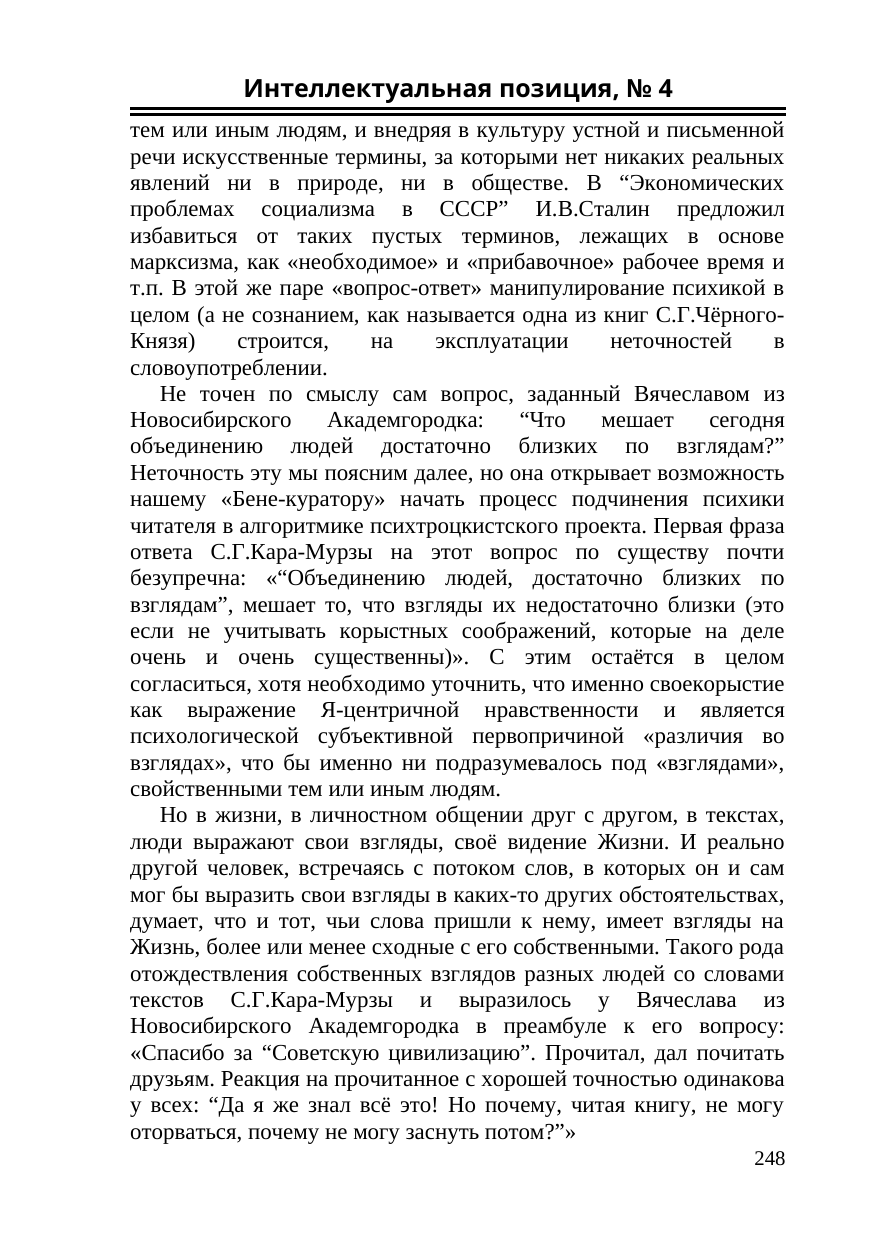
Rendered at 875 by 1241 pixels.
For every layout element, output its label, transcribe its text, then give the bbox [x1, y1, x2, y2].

text Но в жизни, в личностном общении друг с другом, в текстах, люди выражают свои взгляды, своё видение Жизни. И реально другой человек, встречаясь с потоком слов, в которых он и сам мог бы выразить свои взгляды в каких-то других обстоятельствах, думает, что и тот, чьи слова пришли к нему, имеет взгляды на Жизнь, более или менее сходные с его собственными. Такого рода отождествления собственных взглядов разных людей со словами текстов С.Г.Кара-Мурзы и выразилось у Вячеслава из Новосибирского Академгородка в преамбуле к его вопросу: «Спасибо за “Советскую цивилизацию”. Прочитал, дал почитать друзьям. Реакция на прочитанное с хорошей точностью одинакова у всех: “Да я же знал всё это! Но почему, читая книгу, не могу оторваться, почему не могу заснуть потом?”» [130, 802, 786, 1144]
text тем или иным людям, и внедряя в культуру устной и письменной речи искусственные термины, за которыми нет никаких реальных явлений ни в природе, ни в обществе. В “Экономических проблемах социализма в СССР” И.В.Сталин предложил избавиться от таких пустых терминов, лежащих в основе марксизма, как «необходимое» и «прибавочное» рабочее время и т.п. В этой же паре «вопрос-ответ» манипулирование психикой в целом (а не сознанием, как называется одна из книг С.Г.Чёрного-Князя) строится, на эксплуатации неточностей в словоупотреблении. [130, 116, 786, 380]
text Не точен по смыслу сам вопрос, заданный Вячеславом из Новосибирского Академгородка: “Что мешает сегодня объединению людей достаточно близких по взглядам?” Неточность эту мы поясним далее, но она открывает возможность нашему «Бене-куратору» начать процесс подчинения психики читателя в алгоритмике психтроцкистского проекта. Первая фраза ответа С.Г.Кара-Мурзы на этот вопрос по существу почти безупречна: «“Объединению людей, достаточно близких по взглядам”, мешает то, что взгляды их недостаточно близки (это если не учитывать корыстных соображений, которые на деле очень и очень существенны)». С этим остаётся в целом согласиться, хотя необходимо уточнить, что именно своекорыстие как выражение Я-центричной нравственности и является психологической субъективной первопричиной «различия во взглядах», что бы именно ни подразумевалось под «взглядами», свойственными тем или иным людям. [130, 380, 786, 802]
